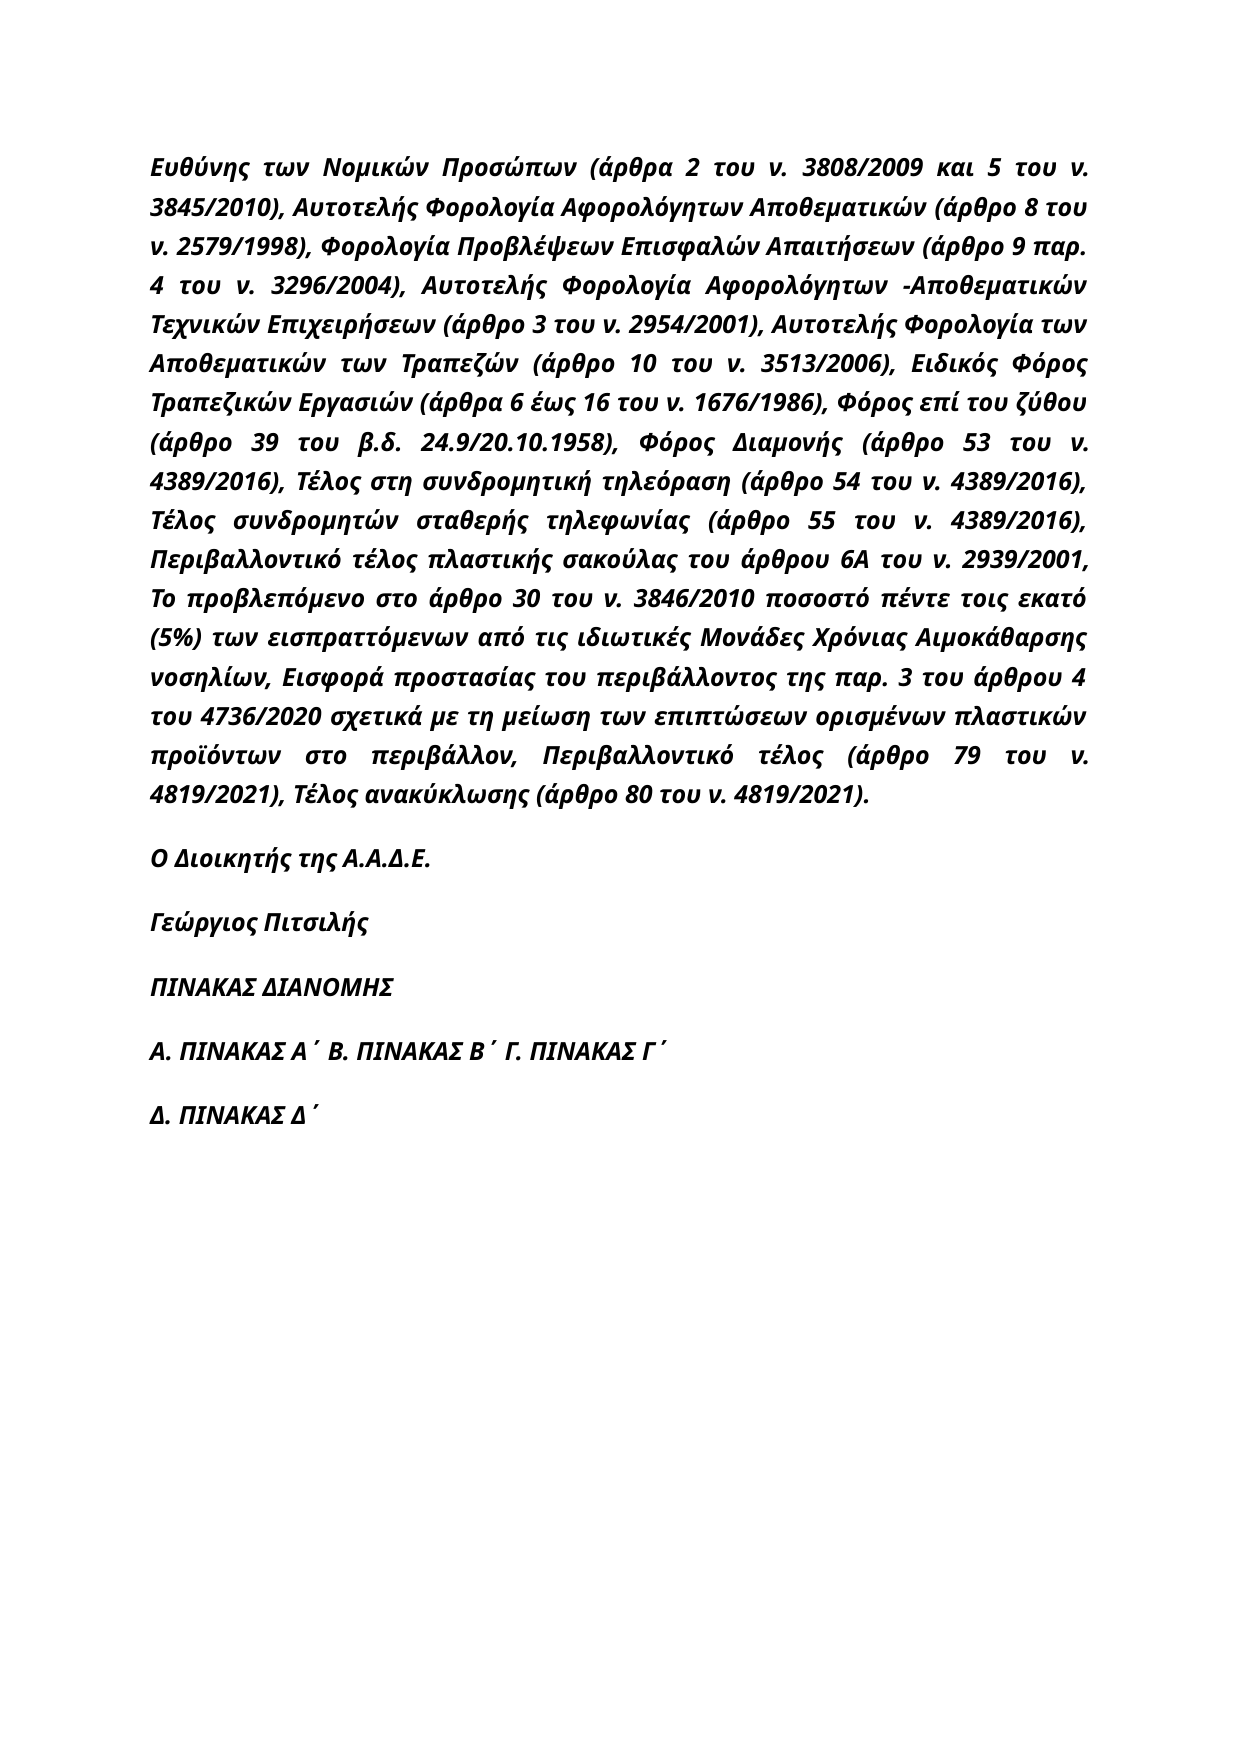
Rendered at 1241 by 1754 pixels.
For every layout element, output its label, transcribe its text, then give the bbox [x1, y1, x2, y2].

text Ο Διοικητής της Α.Α.Δ.Ε. [150, 841, 1090, 875]
text Α. ΠΙΝΑΚΑΣ Α΄ Β. ΠΙΝΑΚΑΣ Β΄ Γ. ΠΙΝΑΚΑΣ Γ΄ [150, 1033, 1090, 1067]
text Δ. ΠΙΝΑΚΑΣ Δ΄ [150, 1097, 1090, 1132]
text Γεώργιος Πιτσιλής [150, 905, 1090, 939]
text ΠΙΝΑΚΑΣ ΔΙΑΝΟΜΗΣ [150, 969, 1090, 1003]
text Ευθύνης των Νομικών Προσώπων (άρθρα 2 του ν. 3808/2009 και 5 του ν. 3845/2010), Αυτοτελής Φορολογία Αφορολόγητων Αποθεματικών (άρθρο 8 του ν. 2579/1998), Φορολογία Προβλέψεων Επισφαλών Απαιτήσεων (άρθρο 9 παρ. 4 του ν. 3296/2004), Αυτοτελής Φορολογία Αφορολόγητων -Αποθεματικών Τεχνικών Επιχειρήσεων (άρθρο 3 του ν. 2954/2001), Αυτοτελής Φορολογία των Αποθεματικών των Τραπεζών (άρθρο 10 του ν. 3513/2006), Ειδικός Φόρος Τραπεζικών Εργασιών (άρθρα 6 έως 16 του ν. 1676/1986), Φόρος επί του ζύθου (άρθρο 39 του β.δ. 24.9/20.10.1958), Φόρος Διαμονής (άρθρο 53 του ν. 4389/2016), Τέλος στη συνδρομητική τηλεόραση (άρθρο 54 του ν. 4389/2016), Τέλος συνδρομητών σταθερής τηλεφωνίας (άρθρο 55 του ν. 4389/2016), Περιβαλλοντικό τέλος πλαστικής σακούλας του άρθρου 6Α του ν. 2939/2001, Το προβλεπόμενο στο άρθρο 30 του ν. 3846/2010 ποσοστό πέντε τοις εκατό (5%) των εισπραττόμενων από τις ιδιωτικές Μονάδες Χρόνιας Αιμοκάθαρσης νοσηλίων, Εισφορά προστασίας του περιβάλλοντος της παρ. 3 του άρθρου 4 του 4736/2020 σχετικά με τη μείωση των επιπτώσεων ορισμένων πλαστικών προϊόντων στο περιβάλλον, Περιβαλλοντικό τέλος (άρθρο 79 του ν. 4819/2021), Τέλος ανακύκλωσης (άρθρο 80 του ν. 4819/2021). [150, 150, 1090, 811]
